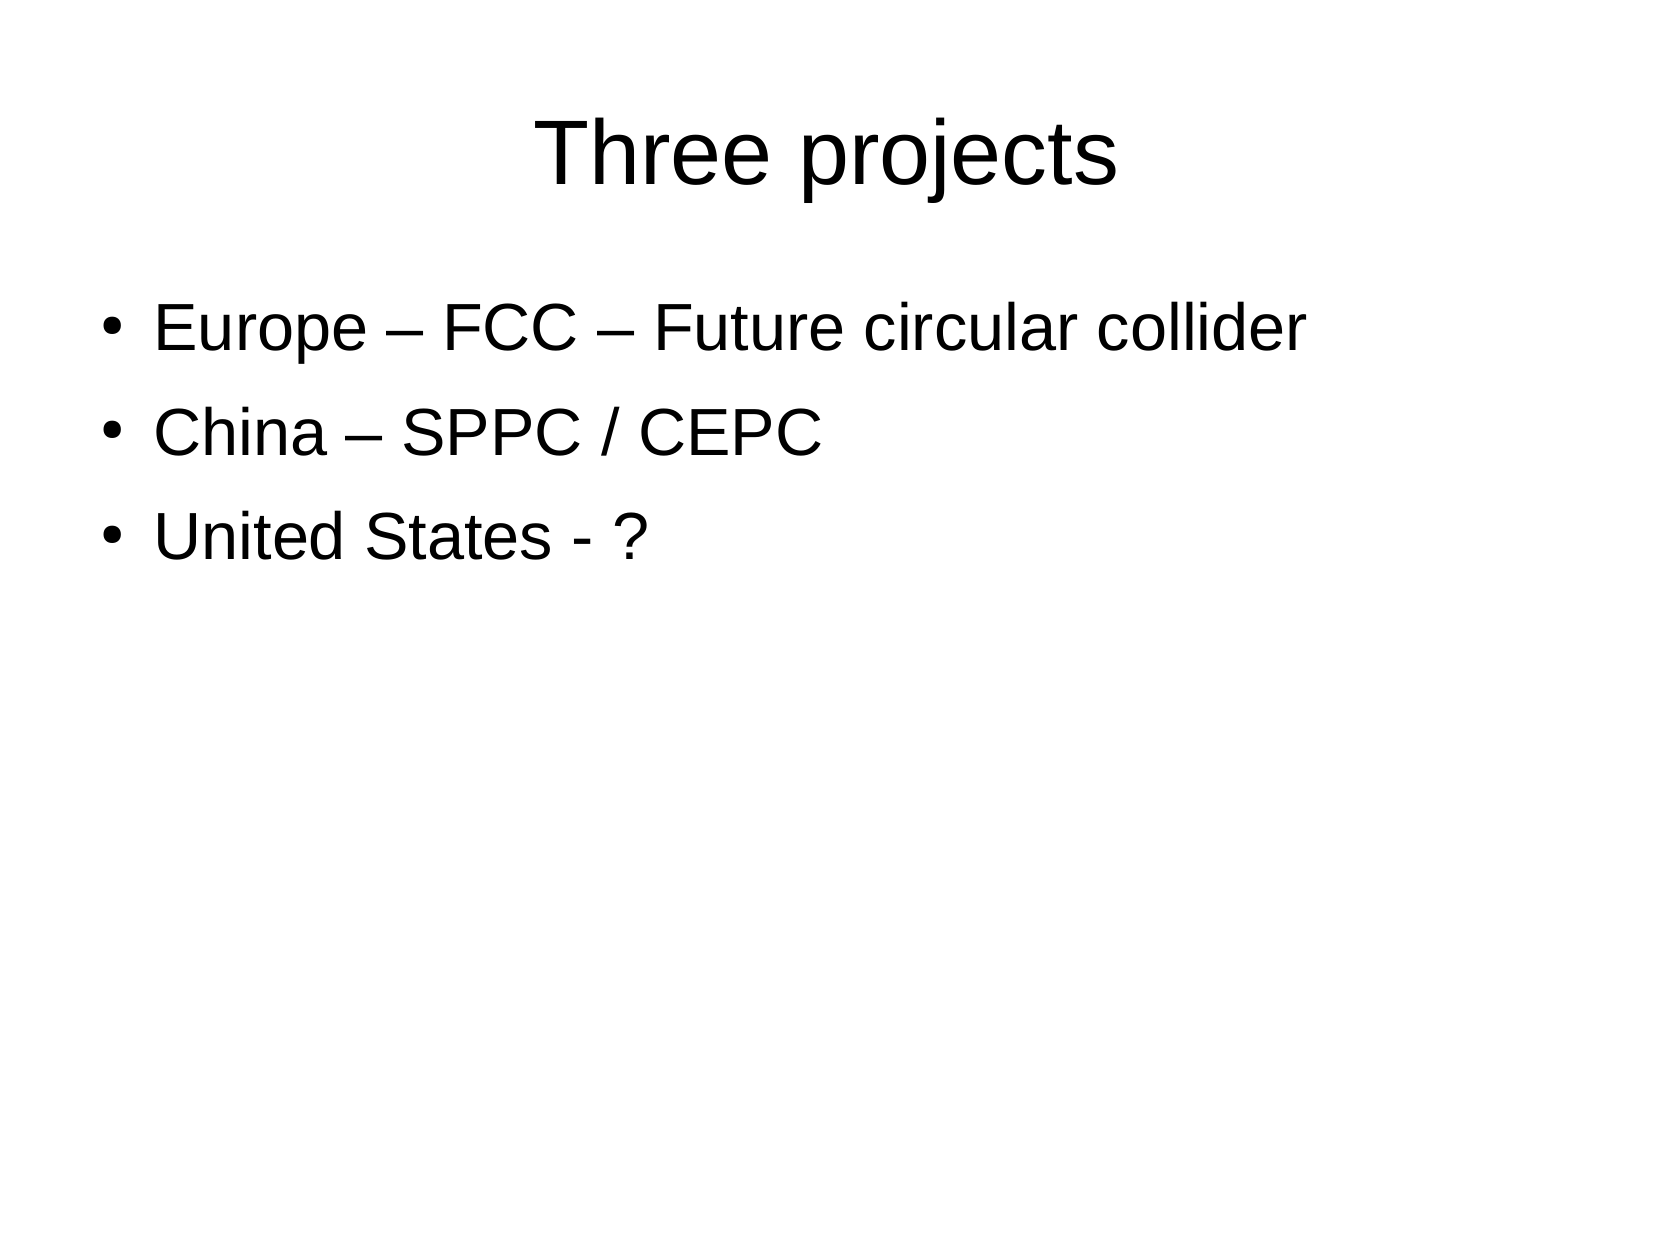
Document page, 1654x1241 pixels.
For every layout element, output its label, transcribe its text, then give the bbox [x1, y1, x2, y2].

title Three projects [82, 49, 1571, 257]
list Europe – FCC – Future circular collider China – SPPC / CEPC United States - ? [82, 290, 1571, 1010]
